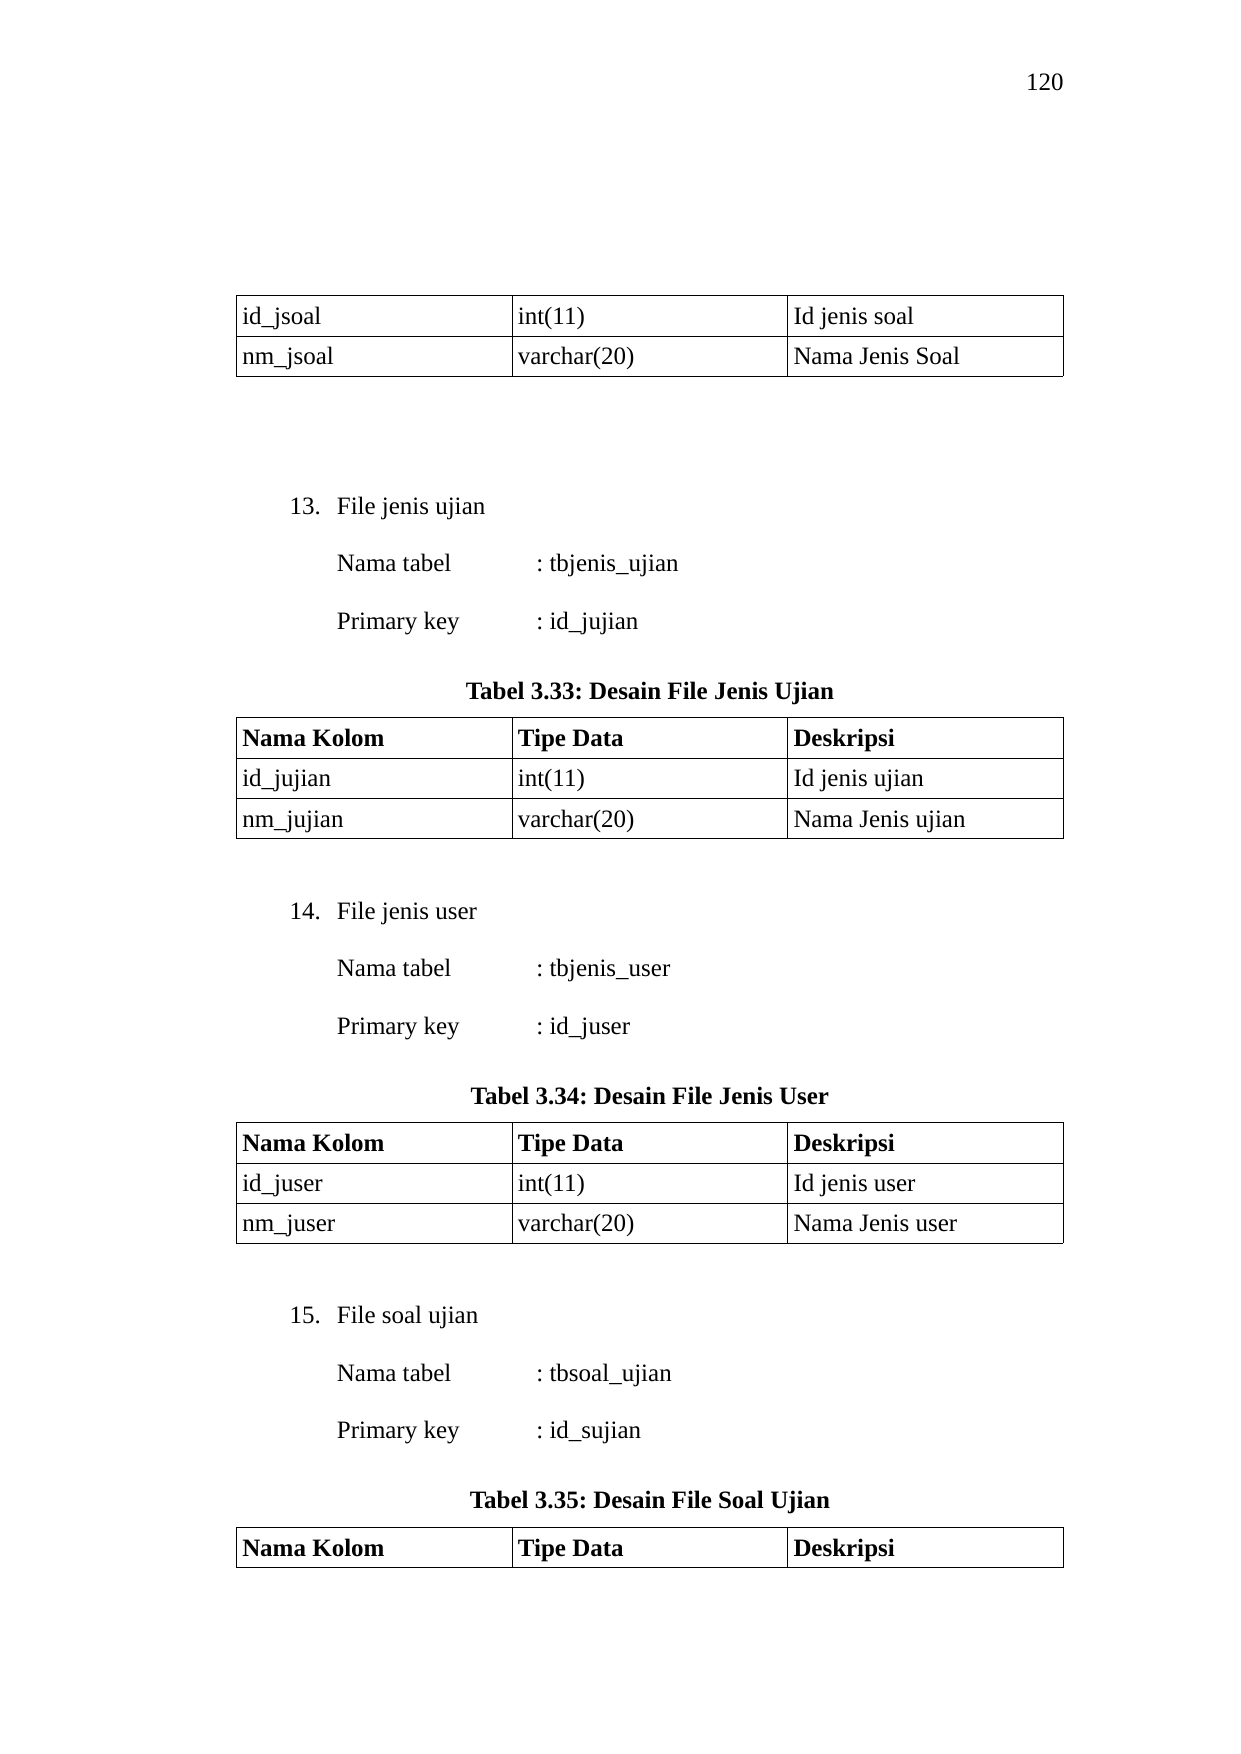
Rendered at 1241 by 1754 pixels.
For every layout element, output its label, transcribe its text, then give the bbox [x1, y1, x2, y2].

list Nama tabel : tbsoal_ujian [289, 1358, 1063, 1387]
table_cell Id jenis soal [788, 296, 1063, 336]
table_cell id_jsoal [237, 296, 512, 336]
list File jenis ujian [289, 491, 1063, 520]
table_cell varchar(20) [513, 799, 787, 838]
table_cell int(11) [513, 1164, 787, 1203]
table_cell nm_juser [237, 1204, 512, 1243]
table_cell id_jujian [237, 759, 512, 798]
text Tabel 3.33: Desain File Jenis Ujian [236, 676, 1063, 705]
table_cell Id jenis user [788, 1164, 1063, 1203]
text Tabel 3.35: Desain File Soal Ujian [236, 1486, 1063, 1514]
table_cell Nama Jenis Soal [788, 337, 1063, 376]
list Nama tabel : tbjenis_ujian [289, 548, 1063, 577]
table_cell varchar(20) [513, 337, 787, 376]
table_header Deskripsi [788, 1528, 1063, 1567]
table_cell Nama Jenis user [788, 1204, 1063, 1243]
table_header Deskripsi [788, 718, 1063, 758]
table_header Nama Kolom [237, 718, 512, 758]
list File jenis user [289, 896, 1063, 924]
table_header Nama Kolom [237, 1123, 512, 1162]
list Primary key : id_juser [289, 1011, 1063, 1039]
table_cell Id jenis ujian [788, 759, 1063, 798]
list Primary key : id_sujian [289, 1416, 1063, 1444]
table_header Deskripsi [788, 1123, 1063, 1162]
list File soal ujian [289, 1301, 1063, 1329]
table_header Tipe Data [513, 1528, 787, 1567]
table_cell int(11) [513, 296, 787, 336]
list Nama tabel : tbjenis_user [289, 953, 1063, 982]
table_cell int(11) [513, 759, 787, 798]
table_cell Nama Jenis ujian [788, 799, 1063, 838]
table_cell nm_jsoal [237, 337, 512, 376]
table_cell varchar(20) [513, 1204, 787, 1243]
list Primary key : id_jujian [289, 606, 1063, 635]
table_header Tipe Data [513, 1123, 787, 1162]
text Tabel 3.34: Desain File Jenis User [236, 1081, 1063, 1109]
table_header Nama Kolom [237, 1528, 512, 1567]
table_header Tipe Data [513, 718, 787, 758]
table_cell id_juser [237, 1164, 512, 1203]
table_cell nm_jujian [237, 799, 512, 838]
